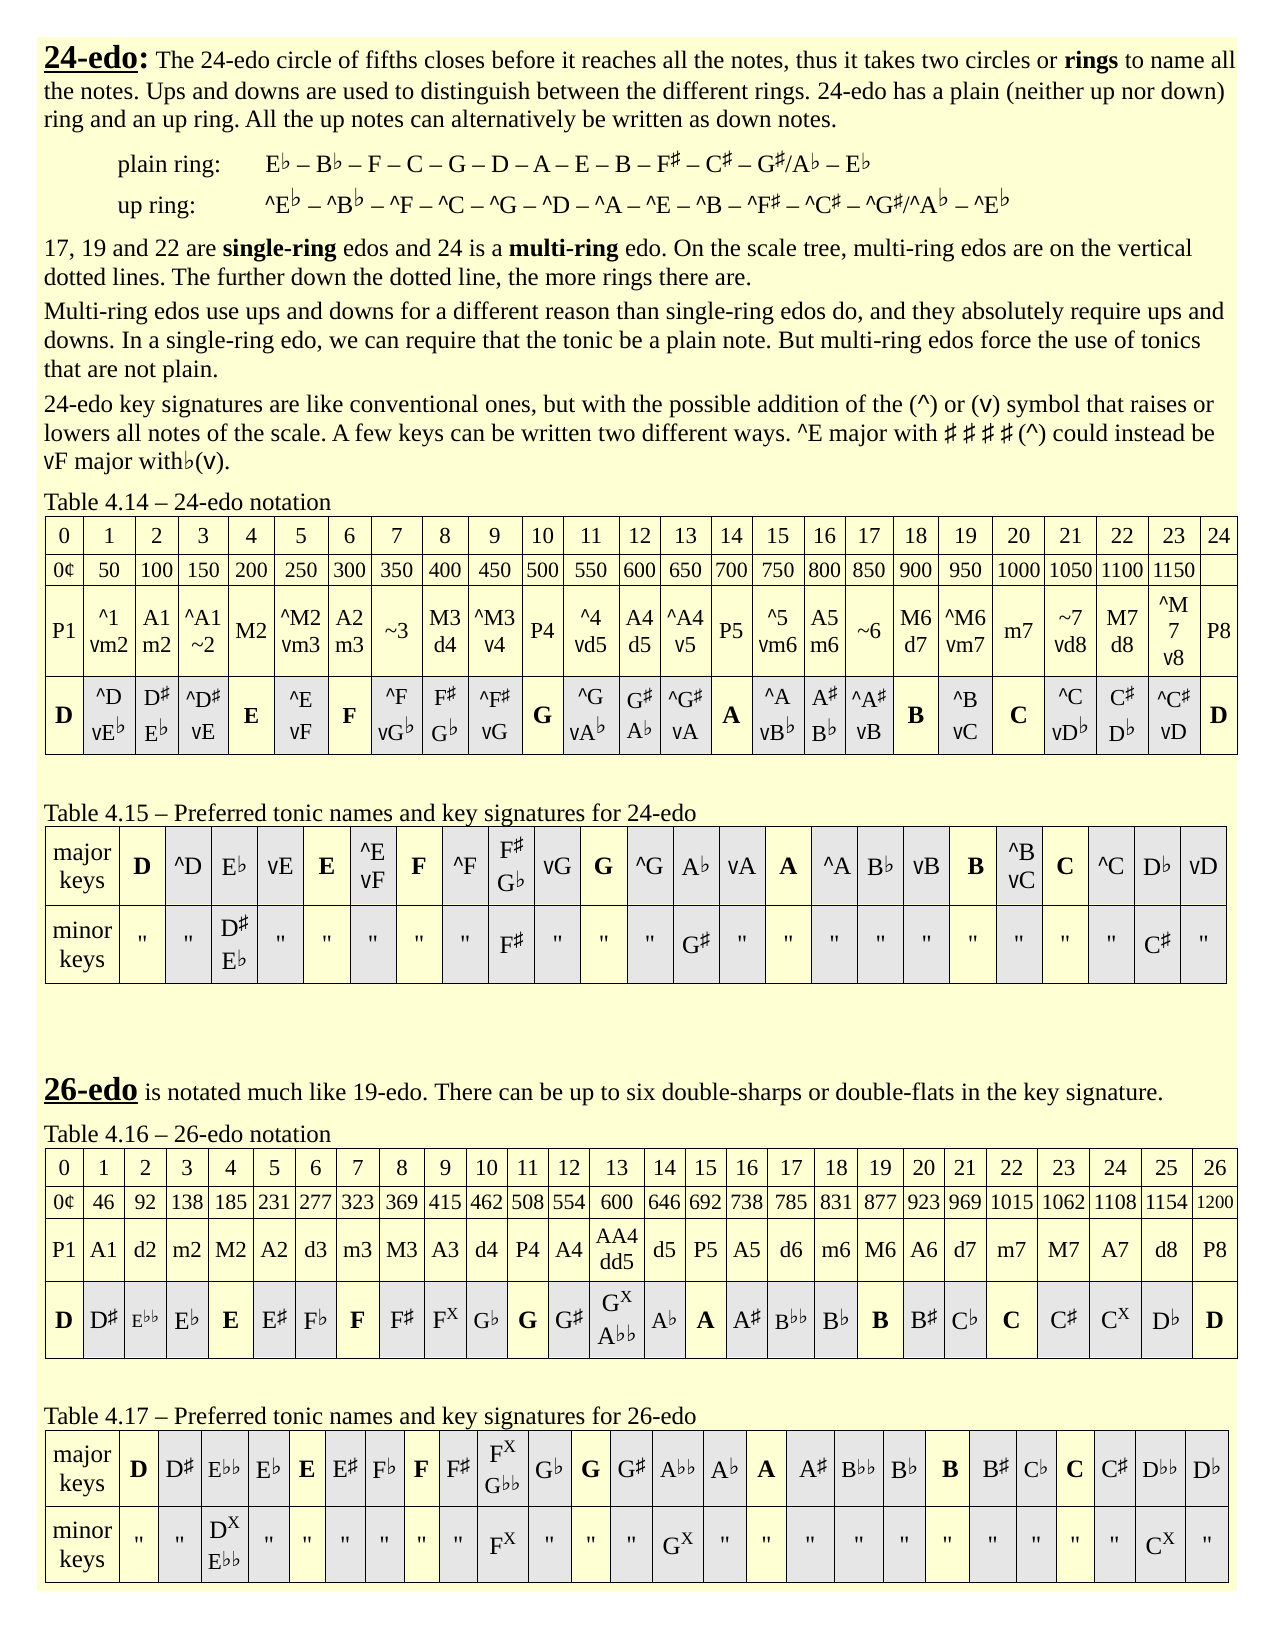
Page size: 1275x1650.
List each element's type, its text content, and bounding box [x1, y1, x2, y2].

table_cell A3 [425, 1219, 466, 1281]
table_cell 1150 [1149, 555, 1200, 585]
table_cell C♯ [1135, 906, 1180, 983]
table_cell M2 [229, 586, 274, 676]
table_cell 1000 [993, 555, 1044, 585]
table_cell ~6 [846, 586, 893, 676]
table_cell G♯ [549, 1282, 589, 1357]
table_cell C♭ [945, 1282, 986, 1357]
table_cell ^M6 vm7 [939, 586, 992, 676]
table_cell F♯ [489, 906, 534, 983]
table_cell FX [478, 1507, 528, 1582]
table_header 8 [380, 1149, 424, 1186]
table_header ^A [812, 827, 857, 904]
table_cell ^D vE♭ [84, 677, 135, 754]
table_header vA [720, 827, 765, 904]
table_cell 785 [768, 1187, 814, 1217]
table_cell A1 m2 [136, 586, 178, 676]
text 24-edo: The 24-edo circle of fifths closes before it reaches all the notes, thus it takes two circles or rings to name all the notes. Ups and downs are used to distinguish between the different rings. 24-edo has a plain (neither up nor down) ring and an up ring. All the up notes can alternatively be written as down notes. [43, 37, 1237, 133]
table_header 15 [686, 1149, 726, 1186]
table_cell P5 [712, 586, 752, 676]
table_cell M7 [1038, 1219, 1089, 1281]
table_header 16 [805, 517, 845, 554]
table_header 21 [945, 1149, 986, 1186]
table_cell A2 [254, 1219, 295, 1281]
table_cell 600 [590, 1187, 644, 1217]
table_cell m7 [993, 586, 1044, 676]
table_cell d6 [768, 1219, 814, 1281]
table_cell m7 [987, 1219, 1037, 1281]
table_header 0 [46, 517, 83, 554]
table_header major keys [46, 1431, 119, 1506]
table_header A [766, 827, 811, 904]
table_cell " [405, 1507, 439, 1582]
table_header 5 [254, 1149, 295, 1186]
table_cell F [337, 1282, 379, 1357]
table_cell " [443, 906, 488, 983]
table_cell " [884, 1507, 925, 1582]
table_cell " [904, 906, 949, 983]
table_cell DX E♭♭ [202, 1507, 248, 1582]
table_cell B♭ [815, 1282, 857, 1357]
table_cell " [1095, 1507, 1135, 1582]
table_header ^D [166, 827, 211, 904]
table_cell 231 [254, 1187, 295, 1217]
table_cell ^B vC [939, 677, 992, 754]
table_cell M3 [380, 1219, 424, 1281]
table_header B [926, 1431, 969, 1506]
table_header A [747, 1431, 786, 1506]
table_cell A [712, 677, 752, 754]
table_header D♭ [1186, 1431, 1228, 1506]
table_header G [581, 827, 627, 904]
table_cell P4 [508, 1219, 548, 1281]
table_cell " [1181, 906, 1226, 983]
table_header B♯ [970, 1431, 1016, 1506]
table_cell 554 [549, 1187, 589, 1217]
table_header 9 [425, 1149, 466, 1186]
table_cell ^M3 v4 [469, 586, 522, 676]
table_header vG [535, 827, 580, 904]
table_header 23 [1149, 517, 1200, 554]
table_cell " [529, 1507, 571, 1582]
table_cell ~3 [372, 586, 422, 676]
table_cell " [397, 906, 442, 983]
table_cell D [46, 677, 83, 754]
table_cell 369 [380, 1187, 424, 1217]
table_cell " [166, 906, 211, 983]
table_cell G♭ [467, 1282, 507, 1357]
table_cell " [1043, 906, 1088, 983]
table_cell 1100 [1097, 555, 1148, 585]
table_header 18 [815, 1149, 857, 1186]
table_header 18 [894, 517, 938, 554]
table_cell " [351, 906, 396, 983]
table_cell 350 [372, 555, 422, 585]
table_header G♭ [529, 1431, 571, 1506]
table_header F [397, 827, 442, 904]
table_cell ^F♯ vG [469, 677, 522, 754]
table_cell C [987, 1282, 1037, 1357]
text 17, 19 and 22 are single-ring edos and 24 is a multi-ring edo. On the scale tree, multi-ring edos are on the vertical dotted lines. The further down the dotted line, the more rings there are. [43, 233, 1237, 290]
table_header 19 [858, 1149, 903, 1186]
table_cell 400 [423, 555, 468, 585]
table_cell AA4 dd5 [590, 1219, 644, 1281]
table_cell A1 [84, 1219, 124, 1281]
table_cell m2 [167, 1219, 208, 1281]
table_cell " [159, 1507, 201, 1582]
table_header 19 [939, 517, 992, 554]
table_header 14 [712, 517, 752, 554]
table_cell 92 [125, 1187, 166, 1217]
table_header 25 [1142, 1149, 1192, 1186]
table_header A♭♭ [653, 1431, 703, 1506]
text Table 4.15 – Preferred tonic names and key signatures for 24-edo [43, 798, 1237, 826]
table_cell 450 [469, 555, 522, 585]
table_header FX G♭♭ [478, 1431, 528, 1506]
table_header 26 [1193, 1149, 1237, 1186]
table_header ^C [1089, 827, 1134, 904]
table_header 12 [620, 517, 660, 554]
table_cell P8 [1193, 1219, 1237, 1281]
table_cell 300 [329, 555, 371, 585]
table_header 4 [209, 1149, 253, 1186]
table_cell P1 [46, 586, 83, 676]
table_cell ^A♯ vB [846, 677, 893, 754]
table_header 22 [1097, 517, 1148, 554]
table_header C♯ [1095, 1431, 1135, 1506]
table_cell ^F vG♭ [372, 677, 422, 754]
table_cell A4 d5 [620, 586, 660, 676]
table_cell FX [425, 1282, 466, 1357]
table_header A♭ [674, 827, 719, 904]
table_cell ^5 vm6 [753, 586, 804, 676]
table_cell ^G vA♭ [564, 677, 619, 754]
table_cell 415 [425, 1187, 466, 1217]
table_cell A♯ B♭ [805, 677, 845, 754]
table_cell 738 [727, 1187, 767, 1217]
text Table 4.14 – 24-edo notation [43, 487, 1237, 516]
table_header F♭ [366, 1431, 404, 1506]
table_cell G [523, 677, 563, 754]
table_cell C♯ D♭ [1097, 677, 1148, 754]
table_header E [304, 827, 350, 904]
table_cell M6 [858, 1219, 903, 1281]
table_cell A7 [1090, 1219, 1141, 1281]
table_cell 646 [645, 1187, 685, 1217]
table_header vE [258, 827, 303, 904]
table_cell B [894, 677, 938, 754]
table_header A♭ [704, 1431, 746, 1506]
table_cell " [1089, 906, 1134, 983]
table_header 22 [987, 1149, 1037, 1186]
text 26-edo is notated much like 19-edo. There can be up to six double-sharps or double-flats in the key signature. [43, 1069, 1237, 1107]
table_cell E [229, 677, 274, 754]
table_cell P1 [46, 1219, 83, 1281]
table_cell " [1017, 1507, 1056, 1582]
table_cell " [304, 906, 350, 983]
table_header D♭ [1135, 827, 1180, 904]
table_cell G♯ A♭ [620, 677, 660, 754]
table_header E [290, 1431, 325, 1506]
table_cell E♭ [167, 1282, 208, 1357]
table_cell G [508, 1282, 548, 1357]
table_header D [120, 1431, 158, 1506]
table_cell M3 d4 [423, 586, 468, 676]
table_cell 969 [945, 1187, 986, 1217]
table_cell 1062 [1038, 1187, 1089, 1217]
table_cell minor keys [46, 906, 119, 983]
table_header B♭ [884, 1431, 925, 1506]
table_header B [950, 827, 996, 904]
table_header 1 [84, 517, 135, 554]
table_cell P5 [686, 1219, 726, 1281]
table_header F♯ G♭ [489, 827, 534, 904]
table_cell E♯ [254, 1282, 295, 1357]
table_cell G♯ [674, 906, 719, 983]
table_cell " [1186, 1507, 1228, 1582]
table_header 17 [768, 1149, 814, 1186]
table_cell ^4 vd5 [564, 586, 619, 676]
table_cell A4 [549, 1219, 589, 1281]
table_header 24 [1090, 1149, 1141, 1186]
table_cell A5 [727, 1219, 767, 1281]
table_cell d5 [645, 1219, 685, 1281]
table_header C [1043, 827, 1088, 904]
table_cell A [686, 1282, 726, 1357]
table_header G [572, 1431, 610, 1506]
table_cell " [581, 906, 627, 983]
table_cell " [120, 1507, 158, 1582]
table_cell 1050 [1045, 555, 1096, 585]
table_header 1 [84, 1149, 124, 1186]
table_header B♭ [858, 827, 903, 904]
table_header E♭♭ [202, 1431, 248, 1506]
table_header 7 [337, 1149, 379, 1186]
table_cell d2 [125, 1219, 166, 1281]
table_header 12 [549, 1149, 589, 1186]
text plain ring: E♭ – B♭ – F – C – G – D – A – E – B – F♯ – C♯ – G♯/A♭ – E♭ [43, 145, 1237, 180]
table_cell P8 [1201, 586, 1237, 676]
table_header D [120, 827, 165, 904]
table_header 20 [904, 1149, 944, 1186]
table_cell 692 [686, 1187, 726, 1217]
table_cell ^G♯ vA [661, 677, 711, 754]
table_cell " [440, 1507, 477, 1582]
table_cell 0¢ [46, 555, 83, 585]
text Multi-ring edos use ups and downs for a different reason than single-ring edos do, and they absolutely require ups and downs. In a single-ring edo, we can require that the tonic be a plain note. But multi-ring edos force the use of tonics that are not plain. [43, 296, 1237, 383]
table_header 6 [296, 1149, 336, 1186]
table_cell B [858, 1282, 903, 1357]
table_cell ^M2 vm3 [275, 586, 328, 676]
table_header 21 [1045, 517, 1096, 554]
text Table 4.16 – 26-edo notation [43, 1119, 1237, 1148]
table_cell 1154 [1142, 1187, 1192, 1217]
table_cell F [329, 677, 371, 754]
table_cell 46 [84, 1187, 124, 1217]
table_header vB [904, 827, 949, 904]
table_cell " [1057, 1507, 1094, 1582]
table_cell GX A♭♭ [590, 1282, 644, 1357]
table_header 13 [590, 1149, 644, 1186]
table_header B♭♭ [835, 1431, 883, 1506]
table_header 16 [727, 1149, 767, 1186]
table_cell D♯ [84, 1282, 124, 1357]
table_header 9 [469, 517, 522, 554]
table_cell 500 [523, 555, 563, 585]
table_cell " [997, 906, 1042, 983]
table_header D♯ [159, 1431, 201, 1506]
table_cell " [835, 1507, 883, 1582]
table_cell 600 [620, 555, 660, 585]
table_cell 800 [805, 555, 845, 585]
table_cell m3 [337, 1219, 379, 1281]
table_cell 323 [337, 1187, 379, 1217]
table_cell 650 [661, 555, 711, 585]
table_header 20 [993, 517, 1044, 554]
table_header 2 [136, 517, 178, 554]
table_header 23 [1038, 1149, 1089, 1186]
table_cell 950 [939, 555, 992, 585]
table_header 24 [1201, 517, 1237, 554]
table_header 11 [508, 1149, 548, 1186]
table_cell 831 [815, 1187, 857, 1217]
table_cell 850 [846, 555, 893, 585]
table_cell 877 [858, 1187, 903, 1217]
table_cell ^A1 ~2 [179, 586, 228, 676]
table_header F♯ [440, 1431, 477, 1506]
table_header E♯ [326, 1431, 365, 1506]
table_cell 0¢ [46, 1187, 83, 1217]
table_cell 185 [209, 1187, 253, 1217]
table_cell 700 [712, 555, 752, 585]
table_cell A5 m6 [805, 586, 845, 676]
table_cell 138 [167, 1187, 208, 1217]
table_cell " [720, 906, 765, 983]
table_header E♭ [249, 1431, 289, 1506]
text up ring: ^E♭ – ^B♭ – ^F – ^C – ^G – ^D – ^A – ^E – ^B – ^F♯ – ^C♯ – ^G♯/^A♭ – ^E♭ [43, 180, 1237, 221]
table_header ^B vC [997, 827, 1042, 904]
table_cell ^A4 v5 [661, 586, 711, 676]
table_cell C [993, 677, 1044, 754]
table_cell " [572, 1507, 610, 1582]
table_cell 462 [467, 1187, 507, 1217]
table_header C♭ [1017, 1431, 1056, 1506]
table_cell P4 [523, 586, 563, 676]
table_cell 277 [296, 1187, 336, 1217]
table_cell m6 [815, 1219, 857, 1281]
table_cell 200 [229, 555, 274, 585]
table_cell CX [1136, 1507, 1185, 1582]
table_cell " [258, 906, 303, 983]
table_header 5 [275, 517, 328, 554]
table_cell 508 [508, 1187, 548, 1217]
table_cell GX [653, 1507, 703, 1582]
table_cell " [249, 1507, 289, 1582]
table_cell D♭ [1142, 1282, 1192, 1357]
table_cell " [970, 1507, 1016, 1582]
table_header major keys [46, 827, 119, 904]
table_header 0 [46, 1149, 83, 1186]
table_cell D♯ E♭ [212, 906, 257, 983]
table_header ^F [443, 827, 488, 904]
table_cell ^C vD♭ [1045, 677, 1096, 754]
table_cell " [747, 1507, 786, 1582]
table_header 6 [329, 517, 371, 554]
table_header 15 [753, 517, 804, 554]
table_cell B♭♭ [768, 1282, 814, 1357]
table_cell ^A vB♭ [753, 677, 804, 754]
table_cell M6 d7 [894, 586, 938, 676]
table_cell minor keys [46, 1507, 119, 1582]
table_cell " [787, 1507, 834, 1582]
table_header ^E vF [351, 827, 396, 904]
table_cell " [858, 906, 903, 983]
table_cell D [1193, 1282, 1237, 1357]
table_cell " [366, 1507, 404, 1582]
table_header 14 [645, 1149, 685, 1186]
table_cell D [46, 1282, 83, 1357]
table_cell 1108 [1090, 1187, 1141, 1217]
text Table 4.17 – Preferred tonic names and key signatures for 26-edo [43, 1401, 1237, 1430]
table_cell ^M7 v8 [1149, 586, 1200, 676]
table_cell d3 [296, 1219, 336, 1281]
table_cell " [926, 1507, 969, 1582]
table_header 7 [372, 517, 422, 554]
table_cell F♭ [296, 1282, 336, 1357]
table_cell F♯ [380, 1282, 424, 1357]
table_cell 550 [564, 555, 619, 585]
table_cell 50 [84, 555, 135, 585]
table_header 4 [229, 517, 274, 554]
table_cell ~7 vd8 [1045, 586, 1096, 676]
table_cell A2 m3 [329, 586, 371, 676]
table_cell CX [1090, 1282, 1141, 1357]
table_header 11 [564, 517, 619, 554]
table_cell M7 d8 [1097, 586, 1148, 676]
table_cell ^E vF [275, 677, 328, 754]
table_cell A♯ [727, 1282, 767, 1357]
table_cell " [326, 1507, 365, 1582]
table_header G♯ [611, 1431, 652, 1506]
table_header 13 [661, 517, 711, 554]
table_cell A♭ [645, 1282, 685, 1357]
table_cell B♯ [904, 1282, 944, 1357]
table_cell d4 [467, 1219, 507, 1281]
table_cell " [120, 906, 165, 983]
table_header A♯ [787, 1431, 834, 1506]
table_cell F♯ G♭ [423, 677, 468, 754]
table_cell " [535, 906, 580, 983]
table_cell 923 [904, 1187, 944, 1217]
table_cell 900 [894, 555, 938, 585]
table_cell 750 [753, 555, 804, 585]
table_cell 100 [136, 555, 178, 585]
text 24-edo key signatures are like conventional ones, but with the possible addition of the (^) or (v) symbol that raises or lowers all notes of the scale. A few keys can be written two different ways. ^E major with ♯ ♯ ♯ ♯ (^) could instead be vF major with♭(v). [43, 389, 1237, 475]
table_cell ^D♯ vE [179, 677, 228, 754]
table_header 2 [125, 1149, 166, 1186]
table_cell A6 [904, 1219, 944, 1281]
table_cell " [950, 906, 996, 983]
table_cell " [704, 1507, 746, 1582]
table_cell D [1201, 677, 1237, 754]
table_cell d8 [1142, 1219, 1192, 1281]
table_header D♭♭ [1136, 1431, 1185, 1506]
table_cell 250 [275, 555, 328, 585]
table_header ^G [628, 827, 673, 904]
table_header 3 [167, 1149, 208, 1186]
table_cell 1015 [987, 1187, 1037, 1217]
table_header 3 [179, 517, 228, 554]
table_cell D♯ E♭ [136, 677, 178, 754]
table_cell " [628, 906, 673, 983]
table_cell [1201, 555, 1237, 585]
table_cell ^C♯ vD [1149, 677, 1200, 754]
table_cell E♭♭ [125, 1282, 166, 1357]
table_header 10 [467, 1149, 507, 1186]
table_cell C♯ [1038, 1282, 1089, 1357]
table_cell " [812, 906, 857, 983]
table_cell ^1 vm2 [84, 586, 135, 676]
table_header 17 [846, 517, 893, 554]
table_cell 1200 [1193, 1187, 1237, 1217]
table_header vD [1181, 827, 1226, 904]
table_cell M2 [209, 1219, 253, 1281]
table_header 10 [523, 517, 563, 554]
table_header C [1057, 1431, 1094, 1506]
table_cell d7 [945, 1219, 986, 1281]
table_header E♭ [212, 827, 257, 904]
table_cell " [766, 906, 811, 983]
table_header F [405, 1431, 439, 1506]
table_cell 150 [179, 555, 228, 585]
table_cell " [290, 1507, 325, 1582]
table_cell E [209, 1282, 253, 1357]
table_header 8 [423, 517, 468, 554]
table_cell " [611, 1507, 652, 1582]
